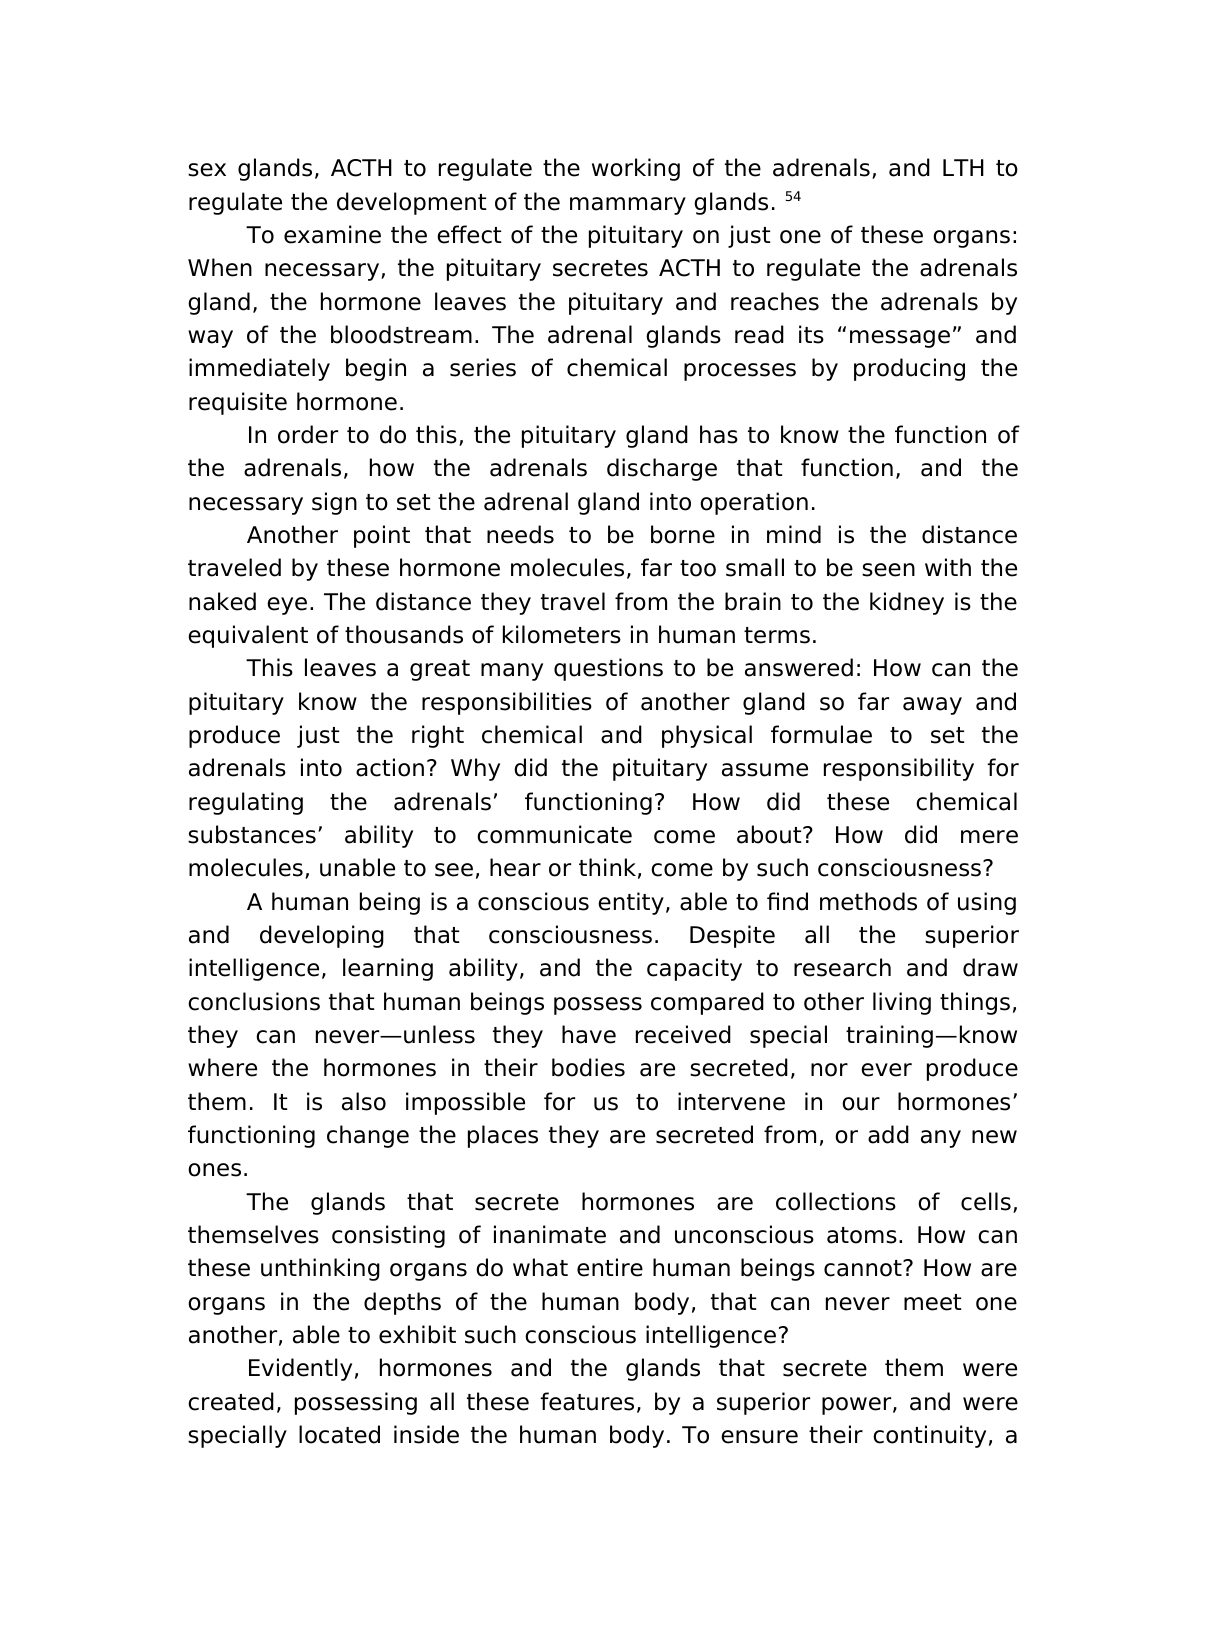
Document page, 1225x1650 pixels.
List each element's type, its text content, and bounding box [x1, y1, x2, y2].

text In order to do this, the pituitary gland has to know the function of the adrenals, how the adrenals discharge that function, and the necessary sign to set the adrenal gland into operation. [187, 417, 1020, 517]
text To examine the effect of the pituitary on just one of these organs: When necessary, the pituitary secretes ACTH to regulate the adrenals gland, the hormone leaves the pituitary and reaches the adrenals by way of the bloodstream. The adrenal glands read its “message” and immediately begin a series of chemical processes by producing the requisite hormone. [187, 217, 1020, 417]
text Another point that needs to be borne in mind is the distance traveled by these hormone molecules, far too small to be seen with the naked eye. The distance they travel from the brain to the kidney is the equivalent of thousands of kilometers in human terms. [187, 517, 1020, 650]
text sex glands, ACTH to regulate the working of the adrenals, and LTH to regulate the development of the mammary glands. 54 [187, 150, 1020, 217]
text This leaves a great many questions to be answered: How can the pituitary know the responsibilities of another gland so far away and produce just the right chemical and physical formulae to set the adrenals into action? Why did the pituitary assume responsibility for regulating the adrenals’ functioning? How did these chemical substances’ ability to communicate come about? How did mere molecules, unable to see, hear or think, come by such consciousness? [187, 650, 1020, 883]
text Evidently, hormones and the glands that secrete them were created, possessing all these features, by a superior power, and were specially located inside the human body. To ensure their continuity, a [187, 1350, 1020, 1450]
text The glands that secrete hormones are collections of cells, themselves consisting of inanimate and unconscious atoms. How can these unthinking organs do what entire human beings cannot? How are organs in the depths of the human body, that can never meet one another, able to exhibit such conscious intelligence? [187, 1183, 1020, 1350]
text A human being is a conscious entity, able to find methods of using and developing that consciousness. Despite all the superior intelligence, learning ability, and the capacity to research and draw conclusions that human beings possess compared to other living things, they can never—unless they have received special training—know where the hormones in their bodies are secreted, nor ever produce them. It is also impossible for us to intervene in our hormones’ functioning change the places they are secreted from, or add any new ones. [187, 883, 1020, 1183]
